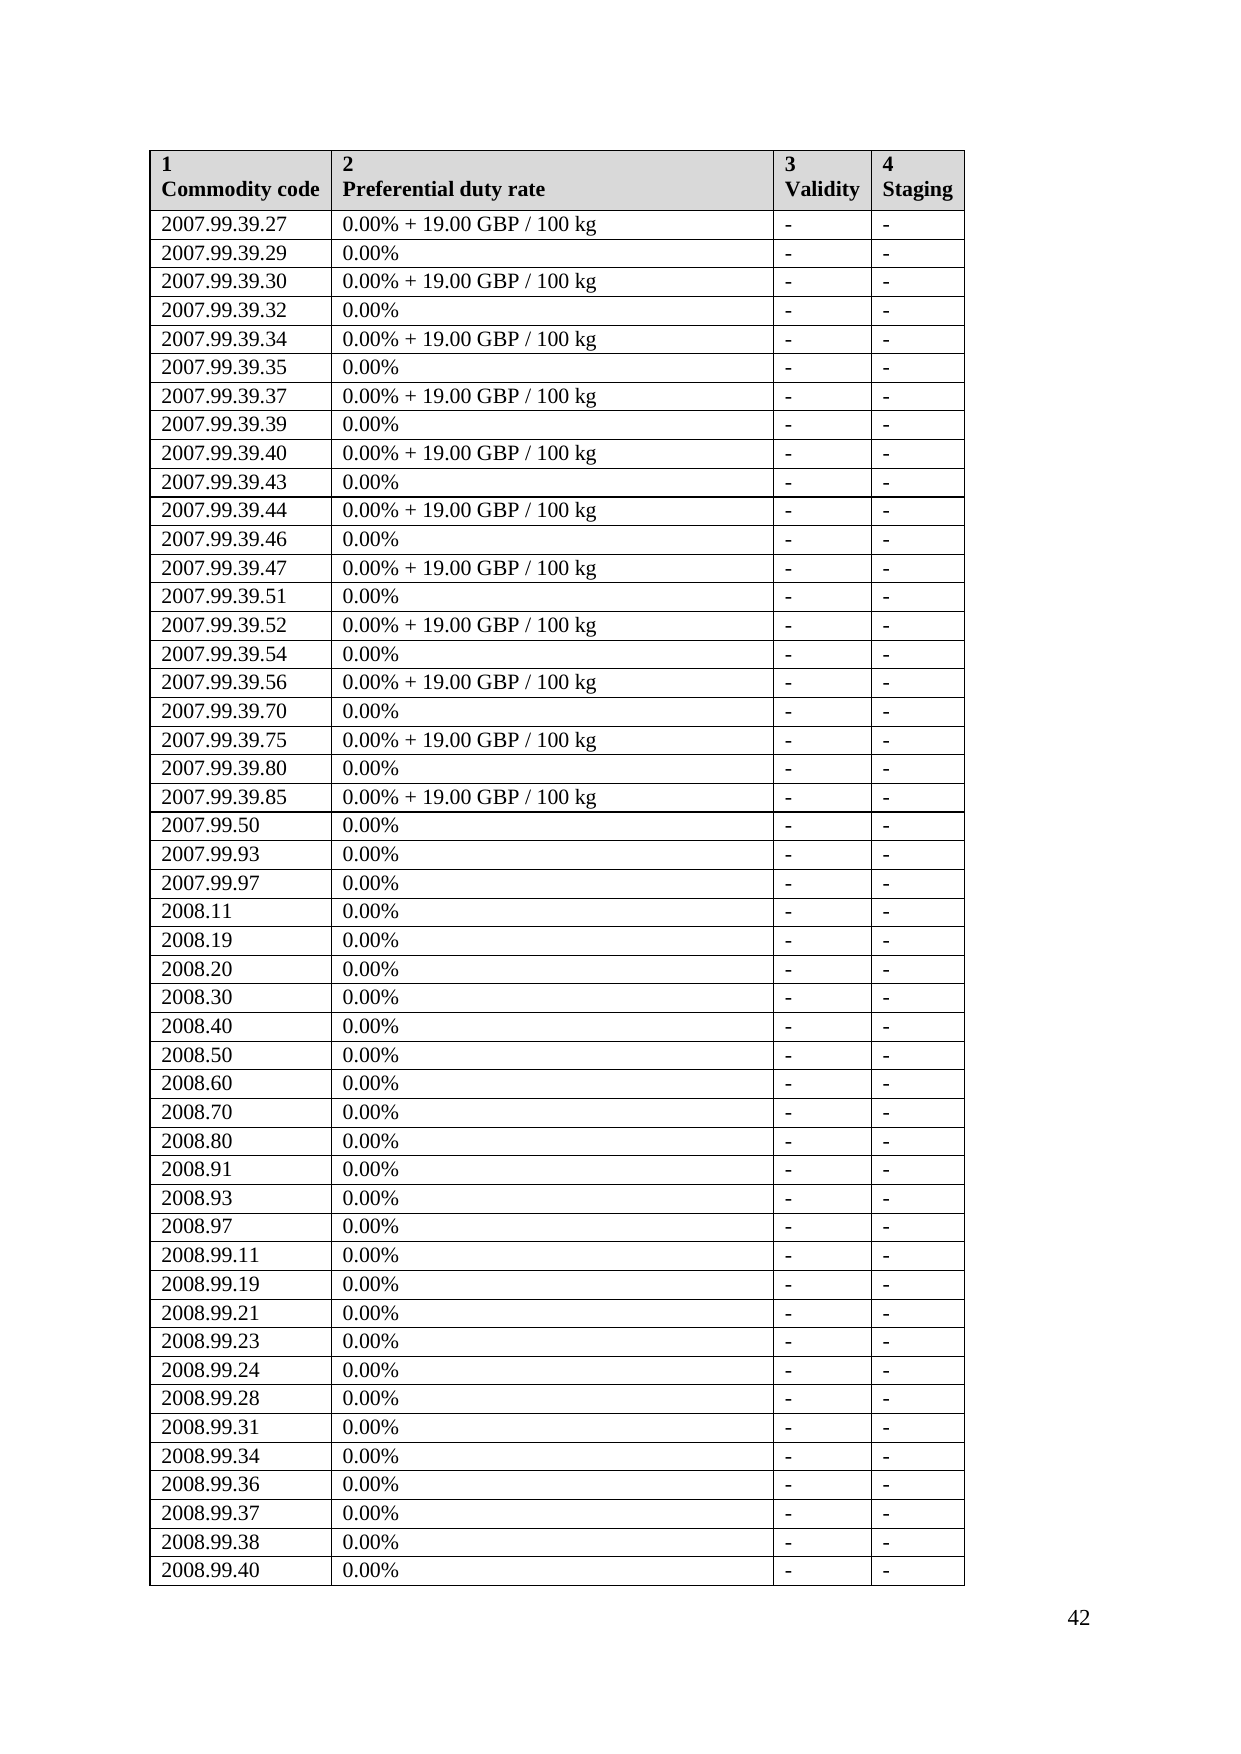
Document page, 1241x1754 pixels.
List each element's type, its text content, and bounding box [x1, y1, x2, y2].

table_cell - [774, 1557, 871, 1585]
table_cell - [774, 612, 871, 639]
table_cell - [872, 1385, 964, 1413]
table_cell - [774, 383, 871, 410]
table_header 4 Staging [872, 151, 964, 210]
table_cell - [872, 1529, 964, 1556]
table_cell 2007.99.39.52 [151, 612, 331, 639]
table_cell - [774, 1414, 871, 1442]
table_cell - [774, 469, 871, 496]
table_header 1 Commodity code [151, 151, 331, 210]
table_cell - [774, 240, 871, 267]
table_cell - [872, 211, 964, 238]
table_cell - [774, 1328, 871, 1356]
table_cell 2007.99.97 [151, 870, 331, 897]
table_cell 0.00% [332, 698, 773, 726]
table_cell - [872, 1099, 964, 1127]
table_cell - [774, 555, 871, 582]
table_cell 0.00% + 19.00 GBP / 100 kg [332, 555, 773, 582]
table_cell - [774, 268, 871, 296]
table_cell - [774, 1156, 871, 1184]
table_cell 0.00% [332, 1271, 773, 1298]
table_cell - [774, 899, 871, 926]
table_cell 2007.99.39.85 [151, 784, 331, 811]
table_cell 2007.99.39.43 [151, 469, 331, 496]
table_cell 0.00% [332, 1156, 773, 1184]
table_cell 2008.40 [151, 1013, 331, 1041]
table_cell 2008.99.36 [151, 1471, 331, 1499]
table_cell - [774, 870, 871, 897]
table_cell 2008.99.23 [151, 1328, 331, 1356]
table_cell 0.00% [332, 1557, 773, 1585]
table_cell 2008.99.31 [151, 1414, 331, 1442]
table_cell - [872, 870, 964, 897]
table_cell - [872, 841, 964, 869]
table_cell 2007.99.39.56 [151, 669, 331, 697]
table_cell - [774, 1357, 871, 1384]
table_cell 0.00% [332, 1185, 773, 1212]
table_cell 0.00% + 19.00 GBP / 100 kg [332, 784, 773, 811]
table_cell 2008.99.34 [151, 1443, 331, 1470]
table_cell 2008.80 [151, 1128, 331, 1155]
table_cell - [774, 211, 871, 238]
table_cell 2008.99.19 [151, 1271, 331, 1298]
table_cell 2007.99.39.47 [151, 555, 331, 582]
table_cell - [774, 727, 871, 754]
table_cell - [872, 555, 964, 582]
table_cell - [872, 956, 964, 983]
table_cell 2008.60 [151, 1070, 331, 1098]
table_cell - [872, 727, 964, 754]
table_cell 0.00% + 19.00 GBP / 100 kg [332, 727, 773, 754]
table_cell 2007.99.39.80 [151, 755, 331, 783]
table_cell 0.00% + 19.00 GBP / 100 kg [332, 268, 773, 296]
table_cell 0.00% [332, 1385, 773, 1413]
table_cell 0.00% + 19.00 GBP / 100 kg [332, 440, 773, 468]
table_cell 0.00% [332, 411, 773, 439]
table_cell - [774, 641, 871, 668]
table_cell - [872, 1414, 964, 1442]
table_cell - [872, 1013, 964, 1041]
table_cell 0.00% [332, 1013, 773, 1041]
table_cell 0.00% [332, 297, 773, 324]
table_cell - [872, 498, 964, 525]
table_cell 0.00% [332, 984, 773, 1012]
table_cell - [872, 354, 964, 382]
table_cell 2008.99.21 [151, 1300, 331, 1327]
table_cell 0.00% [332, 1471, 773, 1499]
table_cell 2008.99.11 [151, 1242, 331, 1270]
table_cell 2007.99.39.34 [151, 326, 331, 353]
table_cell 0.00% [332, 1214, 773, 1241]
table_header 3 Validity [774, 151, 871, 210]
table_cell 0.00% + 19.00 GBP / 100 kg [332, 498, 773, 525]
table_cell - [774, 1013, 871, 1041]
table_cell 2008.20 [151, 956, 331, 983]
table_cell - [872, 1271, 964, 1298]
table_cell 0.00% [332, 354, 773, 382]
table_cell 0.00% [332, 956, 773, 983]
table_cell 2008.97 [151, 1214, 331, 1241]
table_cell - [774, 698, 871, 726]
table_cell 2007.99.39.39 [151, 411, 331, 439]
table_cell - [774, 1271, 871, 1298]
table_cell 2007.99.39.40 [151, 440, 331, 468]
table_cell 2007.99.39.51 [151, 583, 331, 611]
table_cell - [872, 1557, 964, 1585]
table_cell - [872, 1070, 964, 1098]
table_cell 2008.19 [151, 927, 331, 955]
table_cell - [774, 440, 871, 468]
table_cell 0.00% [332, 899, 773, 926]
table_cell - [872, 326, 964, 353]
table_cell - [872, 469, 964, 496]
table_cell 2007.99.39.27 [151, 211, 331, 238]
table_cell 2007.99.50 [151, 813, 331, 840]
table_cell 2008.99.38 [151, 1529, 331, 1556]
table_cell - [774, 583, 871, 611]
table_cell - [774, 1300, 871, 1327]
table_cell 2008.93 [151, 1185, 331, 1212]
table_cell - [774, 1099, 871, 1127]
table_cell - [872, 669, 964, 697]
table_cell - [872, 1242, 964, 1270]
table_cell 0.00% [332, 1042, 773, 1069]
table_cell 0.00% [332, 870, 773, 897]
table_cell 2007.99.39.29 [151, 240, 331, 267]
table_cell 0.00% [332, 813, 773, 840]
table_cell - [872, 784, 964, 811]
table_cell - [872, 927, 964, 955]
table_cell - [774, 526, 871, 554]
table_cell 0.00% [332, 240, 773, 267]
table_cell 0.00% + 19.00 GBP / 100 kg [332, 612, 773, 639]
table_cell 2007.99.39.30 [151, 268, 331, 296]
table_cell 2007.99.39.44 [151, 498, 331, 525]
table_cell - [774, 755, 871, 783]
table_cell - [774, 1385, 871, 1413]
table_cell 0.00% [332, 583, 773, 611]
table_cell 2007.99.39.35 [151, 354, 331, 382]
table_cell - [872, 1328, 964, 1356]
table_cell 2007.99.93 [151, 841, 331, 869]
table_cell - [872, 1185, 964, 1212]
table_cell - [872, 526, 964, 554]
table_cell - [872, 612, 964, 639]
table_cell - [774, 669, 871, 697]
table_cell - [872, 583, 964, 611]
table_cell - [872, 440, 964, 468]
table_cell - [872, 268, 964, 296]
table_cell 0.00% + 19.00 GBP / 100 kg [332, 383, 773, 410]
table_cell 2008.99.24 [151, 1357, 331, 1384]
table_cell 0.00% [332, 1443, 773, 1470]
table_cell - [872, 297, 964, 324]
table_cell - [774, 1529, 871, 1556]
table_cell 2008.70 [151, 1099, 331, 1127]
table_cell - [774, 1242, 871, 1270]
table_cell 2008.99.37 [151, 1500, 331, 1528]
table_cell - [872, 641, 964, 668]
table_cell - [774, 1070, 871, 1098]
table_header 2 Preferential duty rate [332, 151, 773, 210]
table_cell - [774, 1185, 871, 1212]
table_cell 0.00% [332, 1500, 773, 1528]
table_cell 0.00% [332, 755, 773, 783]
table_cell - [774, 498, 871, 525]
table_cell - [872, 1443, 964, 1470]
table_cell - [872, 1500, 964, 1528]
table_cell - [774, 1471, 871, 1499]
table_cell 0.00% [332, 1328, 773, 1356]
table_cell - [774, 927, 871, 955]
table_cell - [774, 411, 871, 439]
table_cell 2007.99.39.54 [151, 641, 331, 668]
table_cell - [872, 1214, 964, 1241]
table_cell - [872, 755, 964, 783]
table_cell - [872, 1128, 964, 1155]
table_cell - [872, 984, 964, 1012]
table_cell 2007.99.39.46 [151, 526, 331, 554]
table_cell - [872, 698, 964, 726]
table_cell 2008.30 [151, 984, 331, 1012]
table_cell 0.00% + 19.00 GBP / 100 kg [332, 669, 773, 697]
table_cell - [872, 1156, 964, 1184]
table_cell 0.00% [332, 927, 773, 955]
table_cell - [872, 1471, 964, 1499]
table_cell - [774, 1042, 871, 1069]
table_cell 2007.99.39.32 [151, 297, 331, 324]
table_cell - [872, 411, 964, 439]
table_cell - [872, 240, 964, 267]
table_cell 0.00% [332, 1357, 773, 1384]
table_cell 0.00% [332, 1300, 773, 1327]
table_cell 2007.99.39.37 [151, 383, 331, 410]
table_cell 0.00% [332, 1128, 773, 1155]
table_cell 0.00% [332, 1242, 773, 1270]
table_cell - [774, 326, 871, 353]
table_cell - [774, 956, 871, 983]
table_cell 0.00% [332, 1099, 773, 1127]
table_cell - [872, 383, 964, 410]
table_cell 0.00% [332, 526, 773, 554]
table_cell 0.00% [332, 641, 773, 668]
table_cell 0.00% [332, 1529, 773, 1556]
table_cell - [774, 297, 871, 324]
table_cell - [872, 1042, 964, 1069]
table_cell 2008.11 [151, 899, 331, 926]
table_cell 0.00% [332, 841, 773, 869]
table_cell 0.00% + 19.00 GBP / 100 kg [332, 326, 773, 353]
table_cell - [774, 784, 871, 811]
table_cell - [774, 1443, 871, 1470]
table_cell 0.00% [332, 1070, 773, 1098]
table_cell 0.00% [332, 1414, 773, 1442]
table_cell - [774, 813, 871, 840]
table_cell 2007.99.39.70 [151, 698, 331, 726]
table_cell - [872, 813, 964, 840]
table_cell - [774, 1500, 871, 1528]
table_cell - [872, 899, 964, 926]
table_cell 0.00% + 19.00 GBP / 100 kg [332, 211, 773, 238]
table_cell - [872, 1357, 964, 1384]
table_cell 2007.99.39.75 [151, 727, 331, 754]
table_cell - [774, 1214, 871, 1241]
table_cell 2008.99.40 [151, 1557, 331, 1585]
table_cell 0.00% [332, 469, 773, 496]
table_cell 2008.50 [151, 1042, 331, 1069]
table_cell - [774, 841, 871, 869]
table_cell - [774, 354, 871, 382]
table_cell 2008.91 [151, 1156, 331, 1184]
table_cell 2008.99.28 [151, 1385, 331, 1413]
table_cell - [774, 984, 871, 1012]
table_cell - [872, 1300, 964, 1327]
table_cell - [774, 1128, 871, 1155]
